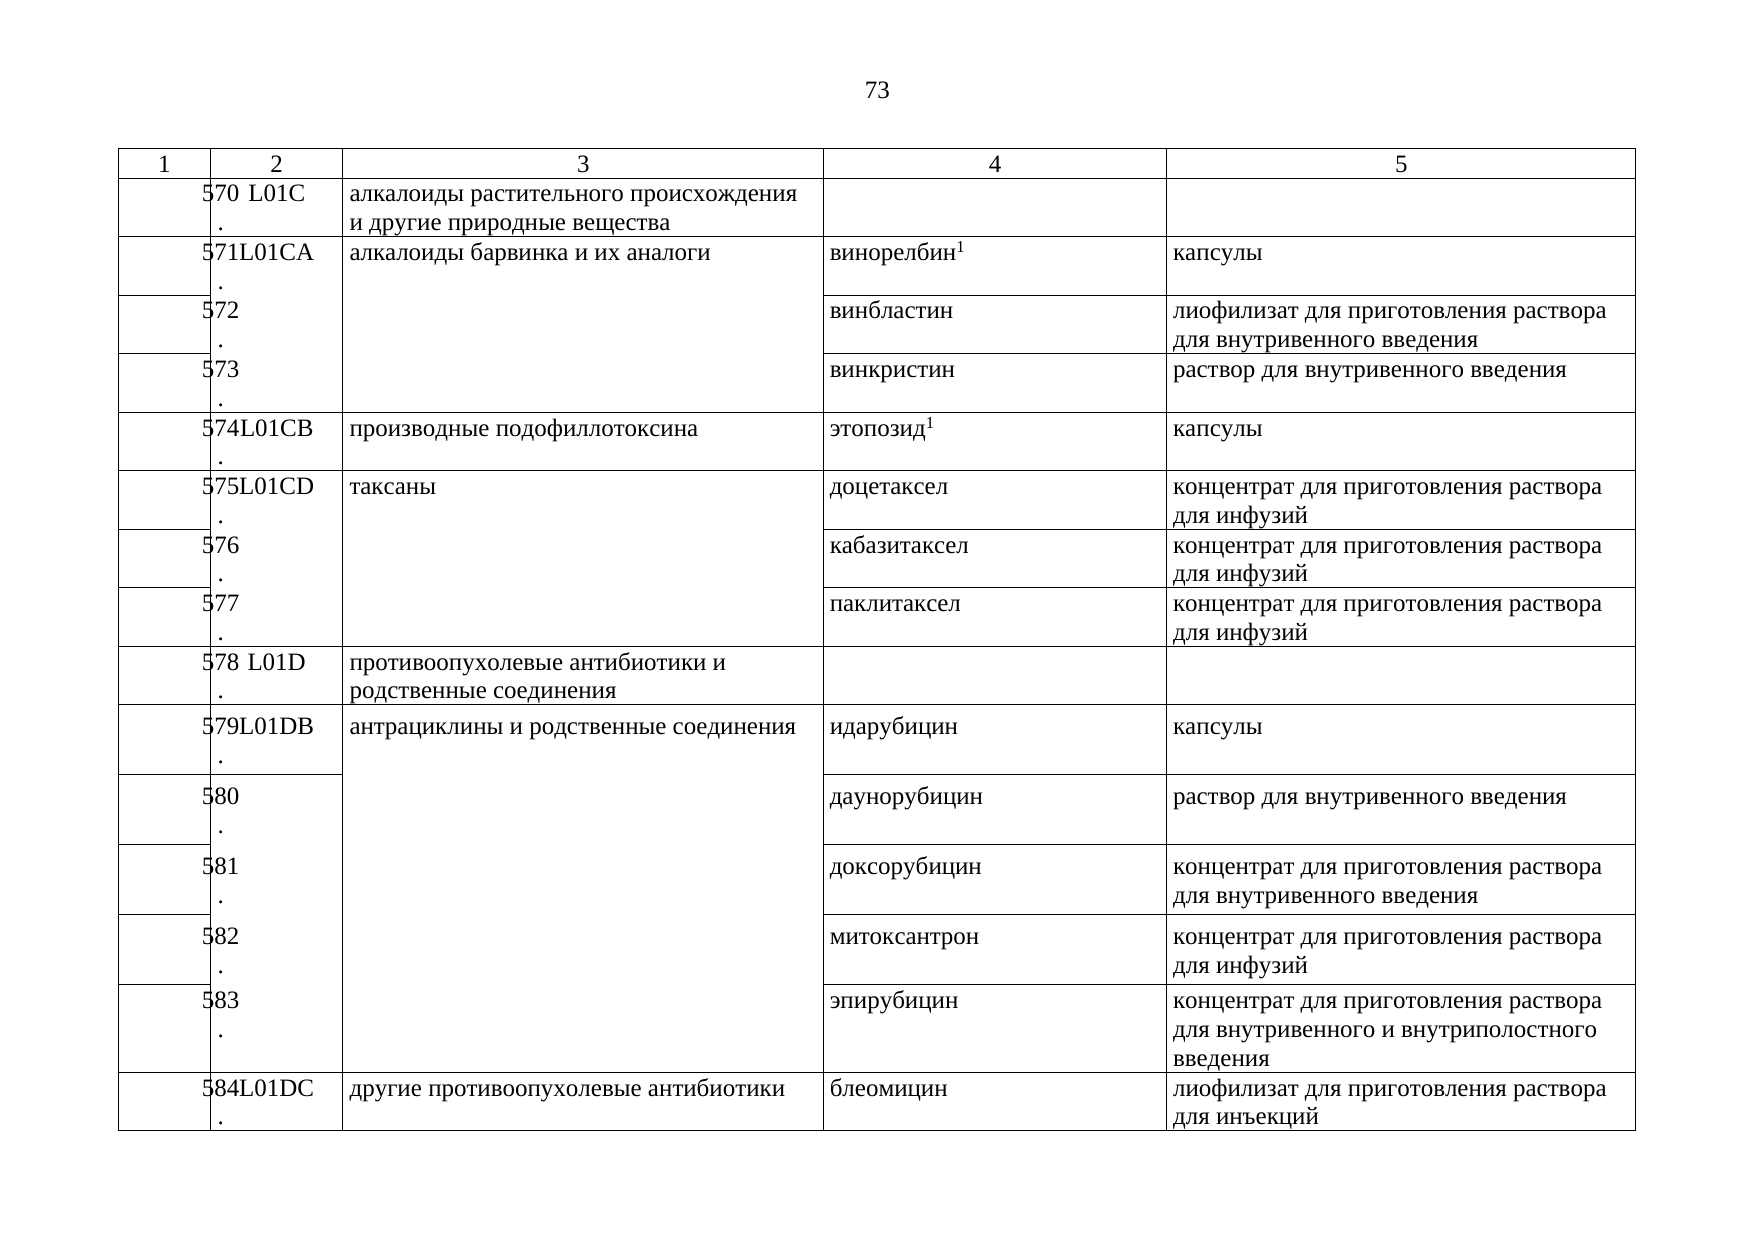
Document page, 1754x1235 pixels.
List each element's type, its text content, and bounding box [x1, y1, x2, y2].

table_cell [211, 844, 342, 914]
table_cell капсулы [1167, 705, 1635, 774]
table_cell L01CA [211, 237, 342, 412]
table_cell L01CB [211, 413, 342, 470]
table_cell раствор для внутривенного введения [1167, 354, 1635, 412]
table_cell [824, 647, 1166, 704]
table_cell лиофилизат для приготовления раствора для внутривенного введения [1167, 296, 1635, 353]
table_cell [119, 985, 210, 1072]
table_cell [824, 179, 1166, 236]
table_cell эпирубицин [824, 985, 1166, 1072]
table_cell концентрат для приготовления раствора для внутривенного и внутриполостного введения [1167, 985, 1635, 1072]
table_cell [1167, 179, 1635, 236]
table_cell винорелбин1 [824, 237, 1166, 294]
table_header 5 [1167, 149, 1635, 177]
table_cell [119, 775, 210, 844]
table_cell [119, 354, 210, 412]
table_cell [119, 413, 210, 470]
table_cell блеомицин [824, 1073, 1166, 1130]
table_cell доксорубицин [824, 845, 1166, 914]
table_cell [119, 845, 210, 914]
table_cell [343, 844, 823, 914]
table_cell [119, 471, 210, 529]
table_cell концентрат для приготовления раствора для внутривенного введения [1167, 845, 1635, 914]
table_cell концентрат для приготовления раствора для инфузий [1167, 915, 1635, 984]
table_cell концентрат для приготовления раствора для инфузий [1167, 530, 1635, 587]
table_cell [119, 647, 210, 704]
table_header 2 [211, 149, 342, 177]
table_cell [119, 179, 210, 236]
table_cell [119, 296, 210, 353]
table_cell концентрат для приготовления раствора для инфузий [1167, 471, 1635, 529]
table_cell винкристин [824, 354, 1166, 412]
table_cell концентрат для приготовления раствора для инфузий [1167, 588, 1635, 646]
table_cell L01DC [211, 1073, 342, 1130]
table_cell [119, 530, 210, 587]
table_cell L01C [211, 179, 342, 236]
table_cell L01CD [211, 471, 342, 646]
table_cell [119, 237, 210, 294]
table_cell капсулы [1167, 413, 1635, 470]
table_cell другие противоопухолевые антибиотики [343, 1073, 823, 1130]
table_cell алкалоиды растительного происхождения и другие природные вещества [343, 179, 823, 236]
table_header 3 [343, 149, 823, 177]
table_cell [211, 914, 342, 984]
table_cell идарубицин [824, 705, 1166, 774]
table_cell паклитаксел [824, 588, 1166, 646]
table_cell лиофилизат для приготовления раствора для инъекций [1167, 1073, 1635, 1130]
table_cell капсулы [1167, 237, 1635, 294]
table_cell [1167, 647, 1635, 704]
table_cell [343, 914, 823, 984]
table_cell этопозид1 [824, 413, 1166, 470]
table_cell раствор для внутривенного введения [1167, 775, 1635, 844]
table_header 1 [119, 149, 210, 177]
table_cell [211, 775, 342, 844]
table_cell таксаны [343, 471, 823, 646]
table_cell L01DB [211, 705, 342, 774]
table_cell L01D [211, 647, 342, 704]
table_cell [119, 705, 210, 774]
table_cell [211, 984, 342, 1072]
table_cell митоксантрон [824, 915, 1166, 984]
table_header 4 [824, 149, 1166, 177]
table_cell [119, 1073, 210, 1130]
table_cell [119, 588, 210, 646]
table_cell винбластин [824, 296, 1166, 353]
table_cell [119, 915, 210, 984]
table_cell алкалоиды барвинка и их аналоги [343, 237, 823, 412]
table_cell антрациклины и родственные соединения [343, 705, 823, 844]
table_cell кабазитаксел [824, 530, 1166, 587]
table_cell доцетаксел [824, 471, 1166, 529]
table_cell производные подофиллотоксина [343, 413, 823, 470]
table_cell даунорубицин [824, 775, 1166, 844]
table_cell противоопухолевые антибиотики и родственные соединения [343, 647, 823, 704]
table_cell [343, 984, 823, 1072]
